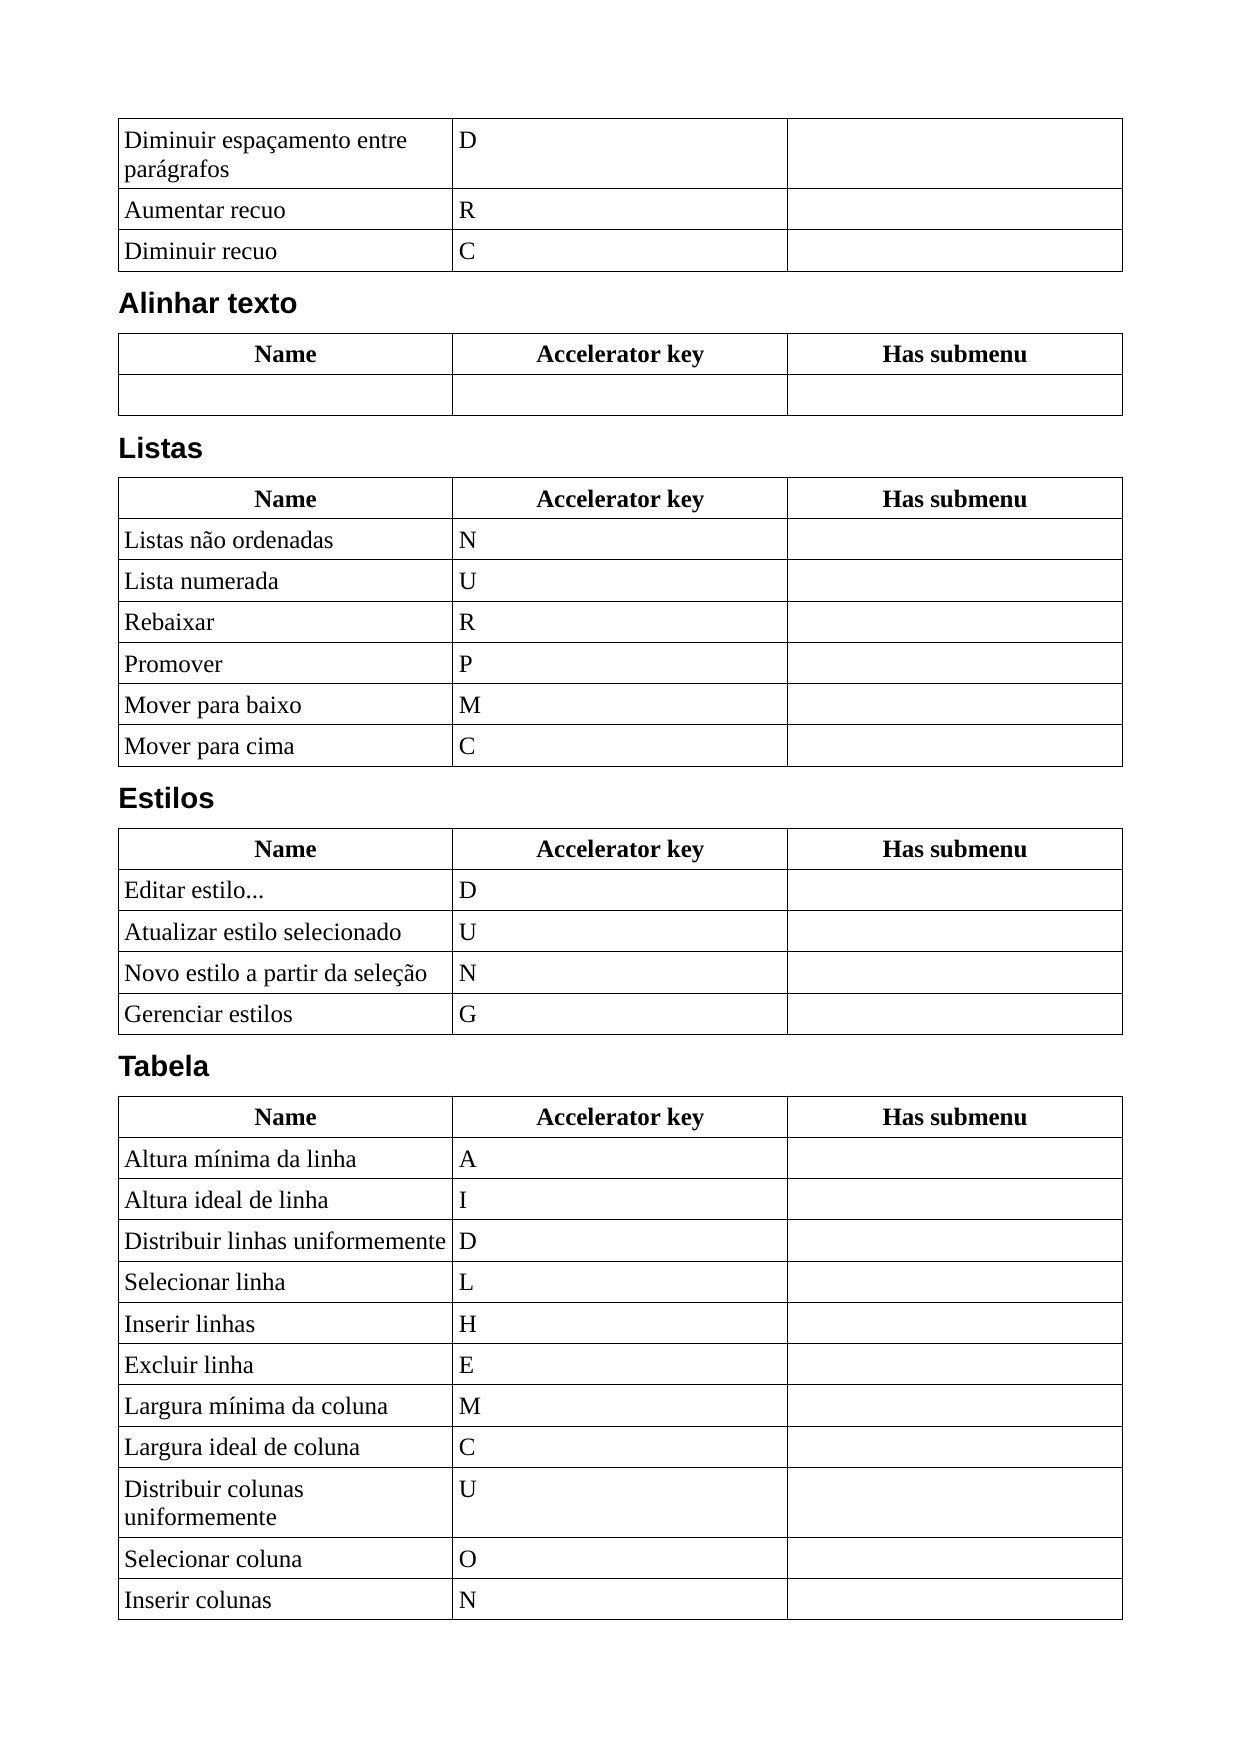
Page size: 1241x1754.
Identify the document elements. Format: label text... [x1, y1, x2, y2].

table_cell [788, 994, 1122, 1034]
table_cell [788, 1538, 1122, 1578]
subtitle Alinhar texto [118, 286, 1122, 320]
table_cell U [453, 560, 787, 601]
table_cell Altura ideal de linha [119, 1179, 452, 1219]
table_cell Selecionar coluna [119, 1538, 452, 1578]
subtitle Tabela [118, 1049, 1122, 1083]
table_cell Atualizar estilo selecionado [119, 911, 452, 951]
table_cell Altura mínima da linha [119, 1138, 452, 1178]
table_header Name [119, 478, 452, 518]
table_cell [119, 375, 452, 415]
table_cell P [453, 643, 787, 683]
subtitle Estilos [118, 781, 1122, 815]
subtitle Listas [118, 431, 1122, 464]
table_header Has submenu [788, 1097, 1122, 1137]
table_cell [788, 602, 1122, 642]
table_cell R [453, 189, 787, 229]
table_cell D [453, 1220, 787, 1261]
table_cell [788, 119, 1122, 188]
table_cell N [453, 952, 787, 992]
table_cell U [453, 1468, 787, 1537]
table_cell [788, 1303, 1122, 1343]
table_cell [788, 560, 1122, 601]
table_cell Listas não ordenadas [119, 519, 452, 559]
table_cell Diminuir recuo [119, 230, 452, 271]
table_header Accelerator key [453, 334, 787, 374]
table_cell Aumentar recuo [119, 189, 452, 229]
table_cell C [453, 1427, 787, 1467]
table_cell [788, 230, 1122, 271]
table_cell Inserir linhas [119, 1303, 452, 1343]
table_cell [788, 1179, 1122, 1219]
table_cell [788, 1138, 1122, 1178]
table_cell U [453, 911, 787, 951]
table_cell L [453, 1262, 787, 1302]
table_cell Gerenciar estilos [119, 994, 452, 1034]
table_cell G [453, 994, 787, 1034]
table_cell [788, 189, 1122, 229]
table_cell [788, 1262, 1122, 1302]
table_header Has submenu [788, 478, 1122, 518]
table_cell Distribuir linhas uniformemente [119, 1220, 452, 1261]
table_cell [788, 1385, 1122, 1426]
table_cell Largura mínima da coluna [119, 1385, 452, 1426]
table_cell [788, 1220, 1122, 1261]
table_cell [788, 725, 1122, 766]
table_cell [788, 1427, 1122, 1467]
table_cell Inserir colunas [119, 1579, 452, 1619]
table_cell N [453, 519, 787, 559]
table_cell Editar estilo... [119, 870, 452, 910]
table_cell O [453, 1538, 787, 1578]
table_cell M [453, 684, 787, 724]
table_header Accelerator key [453, 829, 787, 869]
table_cell R [453, 602, 787, 642]
table_cell Selecionar linha [119, 1262, 452, 1302]
table_cell [788, 1344, 1122, 1384]
table_cell [788, 519, 1122, 559]
table_cell [788, 684, 1122, 724]
table_cell D [453, 119, 787, 188]
table_cell [788, 1579, 1122, 1619]
table_cell E [453, 1344, 787, 1384]
table_cell I [453, 1179, 787, 1219]
table_cell A [453, 1138, 787, 1178]
table_cell Lista numerada [119, 560, 452, 601]
table_cell [788, 911, 1122, 951]
table_cell Novo estilo a partir da seleção [119, 952, 452, 992]
table_cell D [453, 870, 787, 910]
table_cell [453, 375, 787, 415]
table_cell [788, 870, 1122, 910]
table_cell Mover para baixo [119, 684, 452, 724]
table_cell C [453, 725, 787, 766]
table_cell [788, 375, 1122, 415]
table_header Has submenu [788, 829, 1122, 869]
table_cell C [453, 230, 787, 271]
table_cell Promover [119, 643, 452, 683]
table_cell Mover para cima [119, 725, 452, 766]
table_header Name [119, 334, 452, 374]
table_header Accelerator key [453, 1097, 787, 1137]
table_cell N [453, 1579, 787, 1619]
table_header Accelerator key [453, 478, 787, 518]
table_cell H [453, 1303, 787, 1343]
table_header Name [119, 829, 452, 869]
table_cell Distribuir colunas uniformemente [119, 1468, 452, 1537]
table_cell Excluir linha [119, 1344, 452, 1384]
table_cell [788, 1468, 1122, 1537]
table_cell [788, 952, 1122, 992]
table_cell Rebaixar [119, 602, 452, 642]
table_cell Largura ideal de coluna [119, 1427, 452, 1467]
table_cell M [453, 1385, 787, 1426]
table_cell [788, 643, 1122, 683]
table_cell Diminuir espaçamento entre parágrafos [119, 119, 452, 188]
table_header Has submenu [788, 334, 1122, 374]
table_header Name [119, 1097, 452, 1137]
